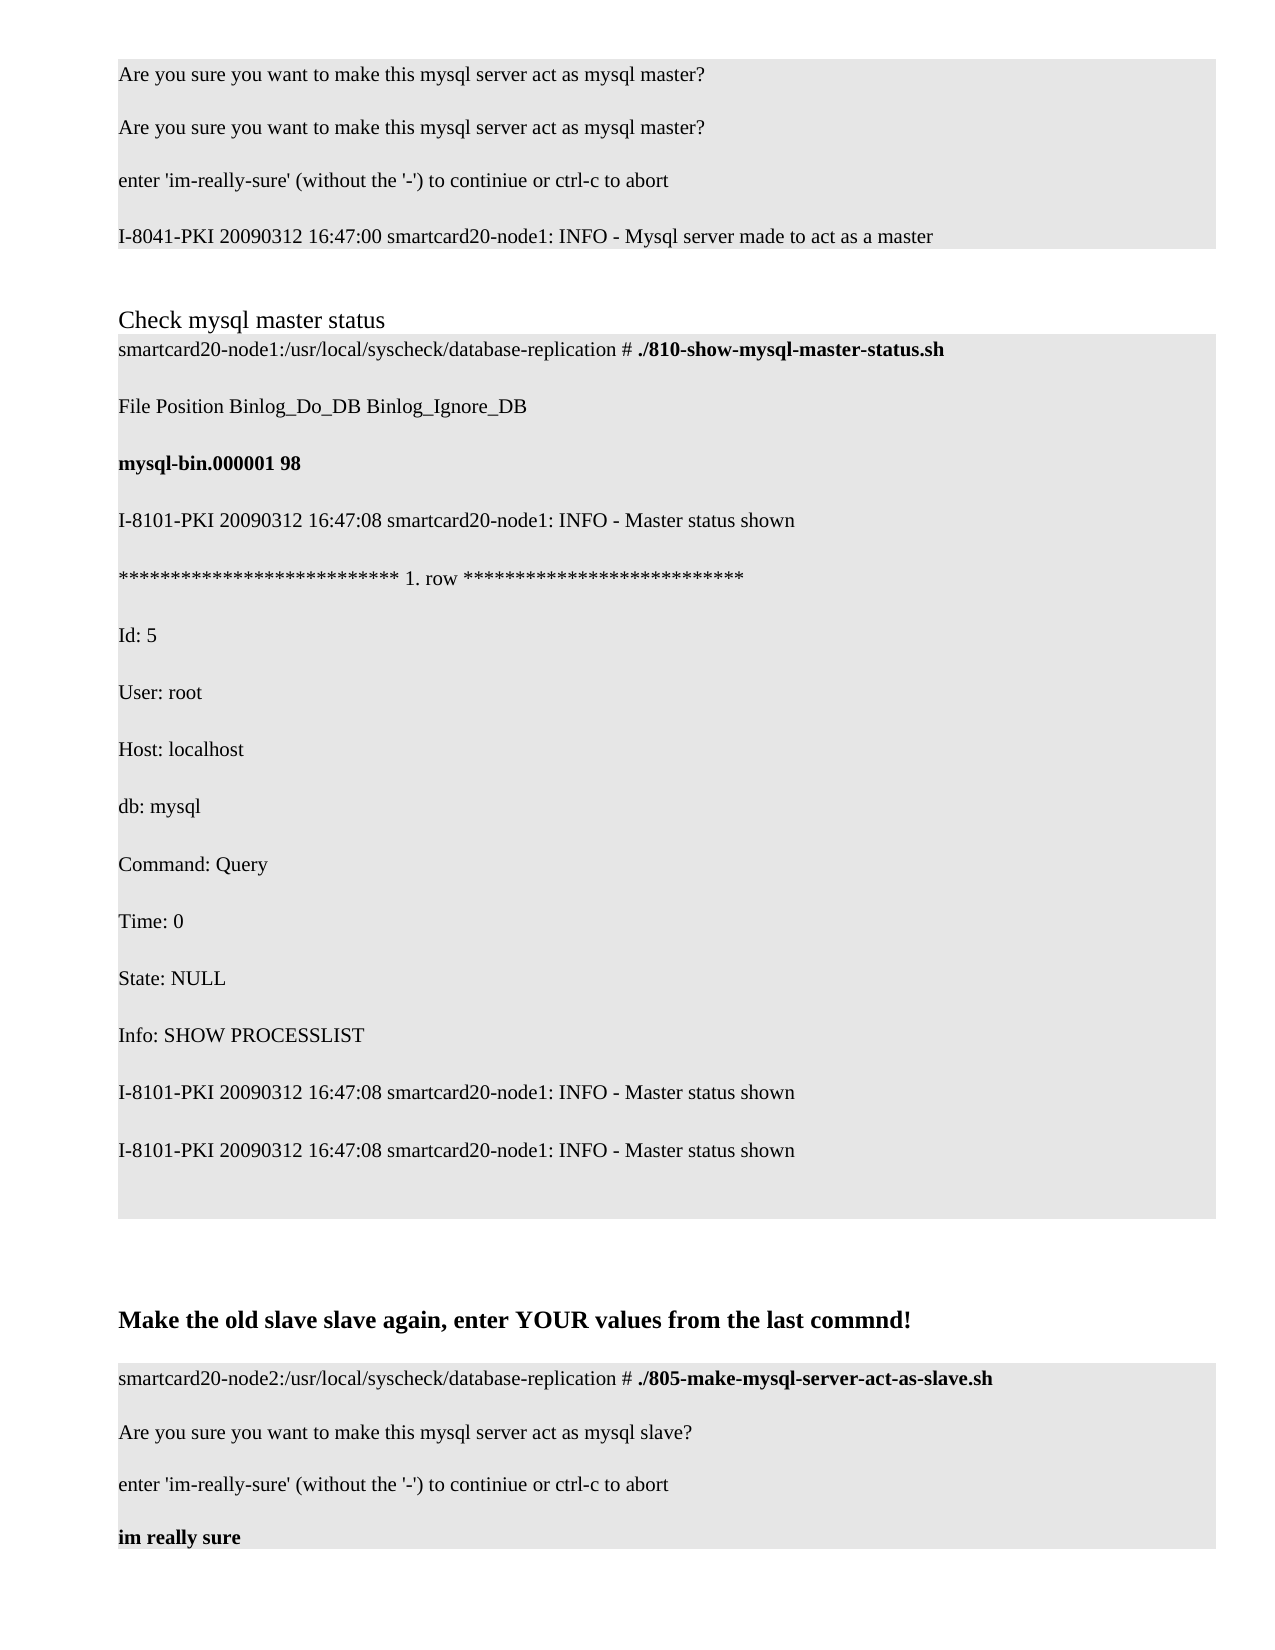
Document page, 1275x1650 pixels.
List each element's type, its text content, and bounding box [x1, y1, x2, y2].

text im really sure [118, 1526, 1216, 1549]
text I-8101-PKI 20090312 16:47:08 smartcard20-node1: INFO - Master status shown [118, 1135, 1216, 1162]
text User: root [118, 677, 1216, 705]
text Host: localhost [118, 734, 1216, 762]
text db: mysql [118, 792, 1216, 819]
text Info: SHOW PROCESSLIST [118, 1020, 1216, 1048]
text File Position Binlog_Do_DB Binlog_Ignore_DB [118, 391, 1216, 419]
text smartcard20-node1:/usr/local/syscheck/database-replication # ./810-show-mysql-master-status.sh [118, 334, 1216, 362]
text Time: 0 [118, 906, 1216, 934]
text I-8101-PKI 20090312 16:47:08 smartcard20-node1: INFO - Master status shown [118, 506, 1216, 533]
text Command: Query [118, 849, 1216, 876]
text Are you sure you want to make this mysql server act as mysql slave? [118, 1421, 1216, 1444]
text I-8041-PKI 20090312 16:47:00 smartcard20-node1: INFO - Mysql server made to act as a master [118, 221, 1216, 249]
text mysql-bin.000001 98 [118, 448, 1216, 476]
text Id: 5 [118, 620, 1216, 648]
text I-8101-PKI 20090312 16:47:08 smartcard20-node1: INFO - Master status shown [118, 1077, 1216, 1105]
text Are you sure you want to make this mysql server act as mysql master? [118, 59, 1216, 87]
text enter 'im-really-sure' (without the '-') to continiue or ctrl-c to abort [118, 169, 1216, 192]
text smartcard20-node2:/usr/local/syscheck/database-replication # ./805-make-mysql-server-act-as-slave.sh [118, 1363, 1216, 1391]
text Are you sure you want to make this mysql server act as mysql master? [118, 116, 1216, 139]
text *************************** 1. row *************************** [118, 563, 1216, 591]
text Check mysql master status [118, 306, 1216, 334]
text Make the old slave slave again, enter YOUR values from the last commnd! [118, 1306, 1216, 1334]
text enter 'im-really-sure' (without the '-') to continiue or ctrl-c to abort [118, 1473, 1216, 1496]
text State: NULL [118, 963, 1216, 991]
